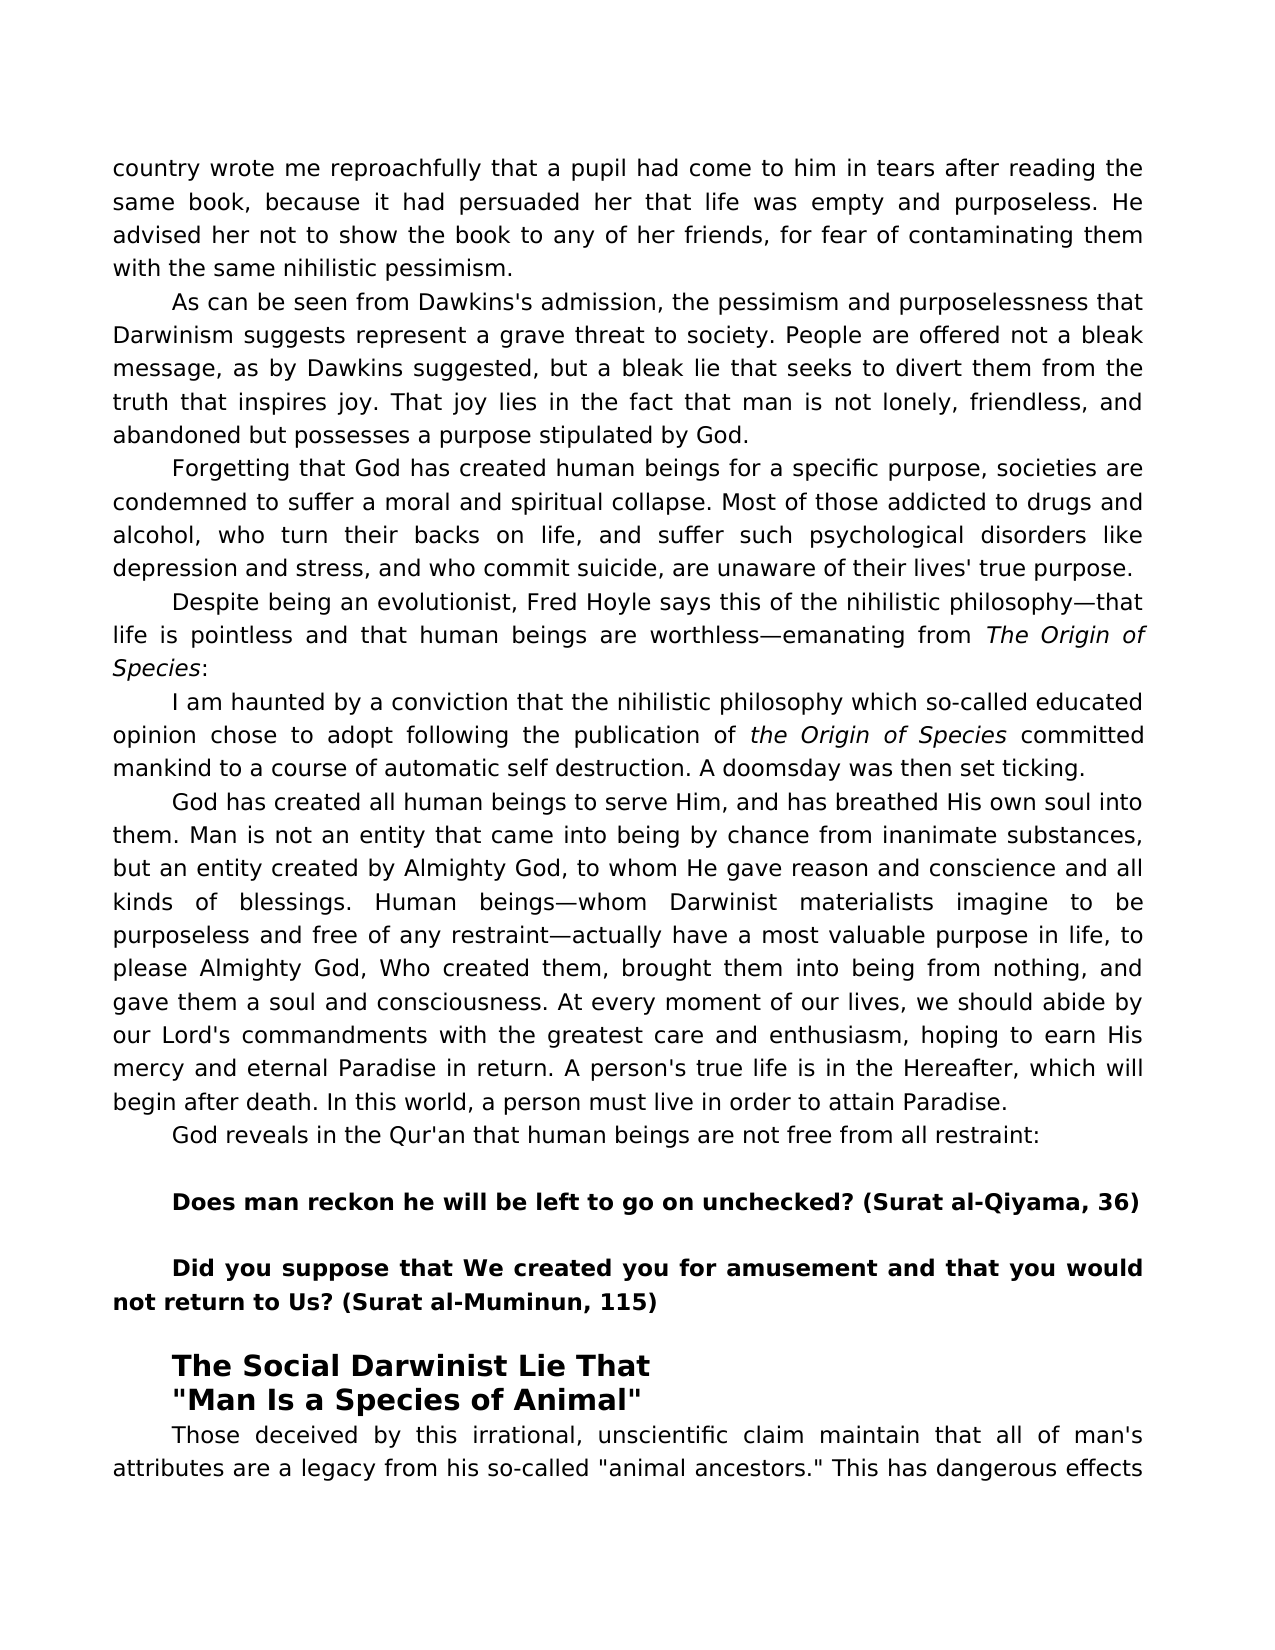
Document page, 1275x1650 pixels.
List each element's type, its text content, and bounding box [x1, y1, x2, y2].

text Did you suppose that We created you for amusement and that you would not return to Us? (Surat al-Muminun, 115) [112, 1250, 1145, 1317]
text God reveals in the Qur'an that human beings are not free from all restraint: [112, 1117, 1145, 1150]
text country wrote me reproachfully that a pupil had come to him in tears after reading the same book, because it had persuaded her that life was empty and purposeless. He advised her not to show the book to any of her friends, for fear of contaminating them with the same nihilistic pessimism. [112, 150, 1145, 283]
text The Social Darwinist Lie That [112, 1350, 1145, 1383]
text I am haunted by a conviction that the nihilistic philosophy which so-called educated opinion chose to adopt following the publication of the Origin of Species committed mankind to a course of automatic self destruction. A doomsday was then set ticking. [112, 683, 1145, 783]
text Despite being an evolutionist, Fred Hoyle says this of the nihilistic philosophy—that life is pointless and that human beings are worthless—emanating from The Origin of Species: [112, 583, 1145, 683]
text Does man reckon he will be left to go on unchecked? (Surat al-Qiyama, 36) [112, 1183, 1145, 1217]
text As can be seen from Dawkins's admission, the pessimism and purposelessness that Darwinism suggests represent a grave threat to society. People are offered not a bleak message, as by Dawkins suggested, but a bleak lie that seeks to divert them from the truth that inspires joy. That joy lies in the fact that man is not lonely, friendless, and abandoned but possesses a purpose stipulated by God. [112, 283, 1145, 450]
text "Man Is a Species of Animal" [112, 1383, 1145, 1417]
text Those deceived by this irrational, unscientific claim maintain that all of man's attributes are a legacy from his so-called "animal ancestors." This has dangerous effects [112, 1417, 1145, 1483]
text God has created all human beings to serve Him, and has breathed His own soul into them. Man is not an entity that came into being by chance from inanimate substances, but an entity created by Almighty God, to whom He gave reason and conscience and all kinds of blessings. Human beings—whom Darwinist materialists imagine to be purposeless and free of any restraint—actually have a most valuable purpose in life, to please Almighty God, Who created them, brought them into being from nothing, and gave them a soul and consciousness. At every moment of our lives, we should abide by our Lord's commandments with the greatest care and enthusiasm, hoping to earn His mercy and eternal Paradise in return. A person's true life is in the Hereafter, which will begin after death. In this world, a person must live in order to attain Paradise. [112, 783, 1145, 1117]
text Forgetting that God has created human beings for a specific purpose, societies are condemned to suffer a moral and spiritual collapse. Most of those addicted to drugs and alcohol, who turn their backs on life, and suffer such psychological disorders like depression and stress, and who commit suicide, are unaware of their lives' true purpose. [112, 450, 1145, 583]
